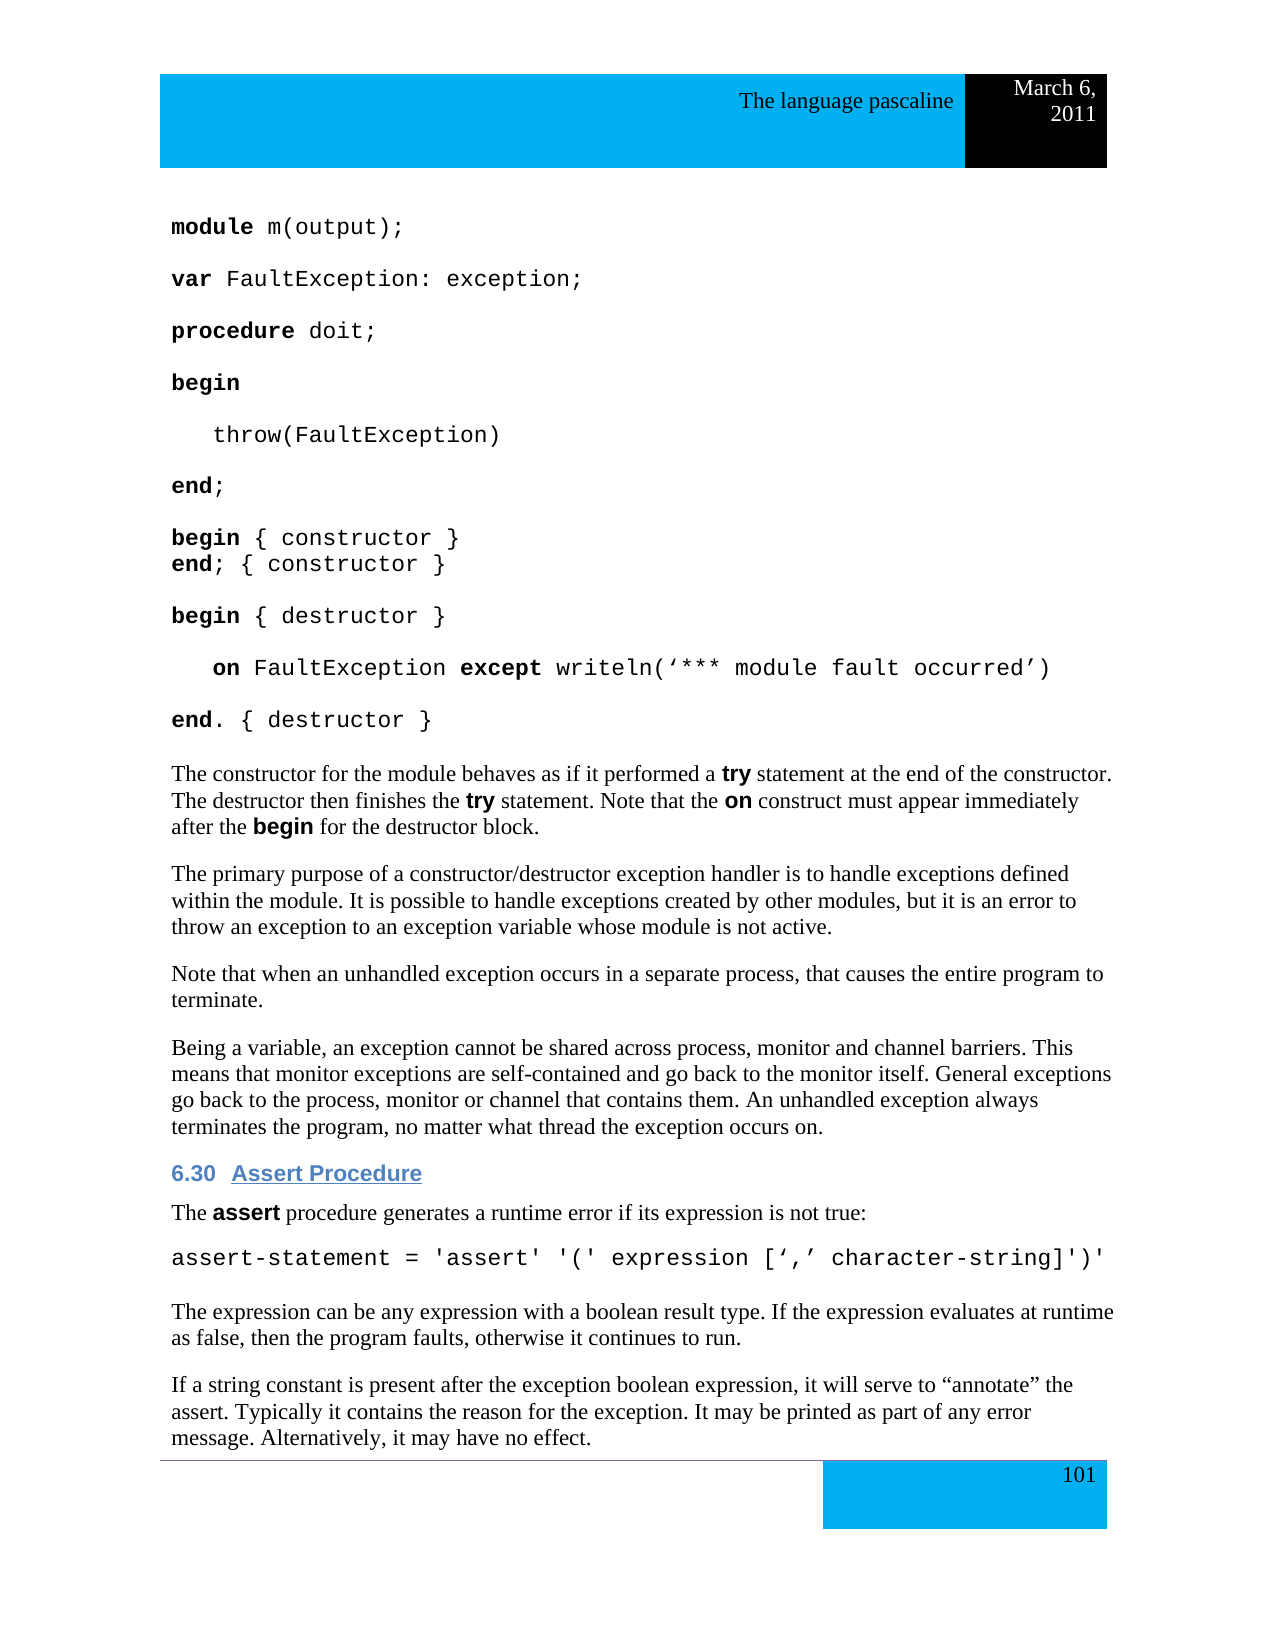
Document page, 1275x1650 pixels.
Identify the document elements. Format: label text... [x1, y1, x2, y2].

text procedure doit; [171, 319, 1118, 345]
text If a string constant is present after the exception boolean expression, it will serve to “annotate” the assert. Typically it contains the reason for the exception. It may be printed as part of any error message. Alternatively, it may have no effect. [171, 1372, 1118, 1451]
text The expression can be any expression with a boolean result type. If the expression evaluates at runtime as false, then the program faults, otherwise it continues to run. [171, 1298, 1118, 1351]
text begin { destructor } [171, 604, 1118, 630]
text Being a variable, an exception cannot be shared across process, monitor and channel barriers. This means that monitor exceptions are self-contained and go back to the monitor itself. General exceptions go back to the process, monitor or channel that contains them. An unhandled exception always terminates the program, no matter what thread the exception occurs on. [171, 1034, 1118, 1139]
text assert-statement = 'assert' '(' expression [‘,’ character-string]')' [171, 1246, 1118, 1272]
text The primary purpose of a constructor/destructor exception handler is to handle exceptions defined within the module. It is possible to handle exceptions created by other modules, but it is an error to throw an exception to an exception variable whose module is not active. [171, 860, 1118, 939]
text Note that when an unhandled exception occurs in a separate process, that causes the entire program to terminate. [171, 960, 1118, 1013]
text on FaultException except writeln(‘*** module fault occurred’) [171, 656, 1118, 682]
text throw(FaultException) [171, 423, 1118, 449]
text The constructor for the module behaves as if it performed a try statement at the end of the constructor. The destructor then finishes the try statement. Note that the on construct must appear immediately after the begin for the destructor block. [171, 760, 1118, 839]
text begin { constructor } [171, 527, 1118, 553]
text end; [171, 475, 1118, 501]
text var FaultException: exception; [171, 267, 1118, 293]
text end; { constructor } [171, 553, 1118, 578]
text module m(output); [171, 215, 1118, 241]
text begin [171, 371, 1118, 397]
text end. { destructor } [171, 708, 1118, 734]
subtitle Assert Procedure [171, 1160, 1118, 1186]
text The assert procedure generates a runtime error if its expression is not true: [171, 1199, 1118, 1225]
